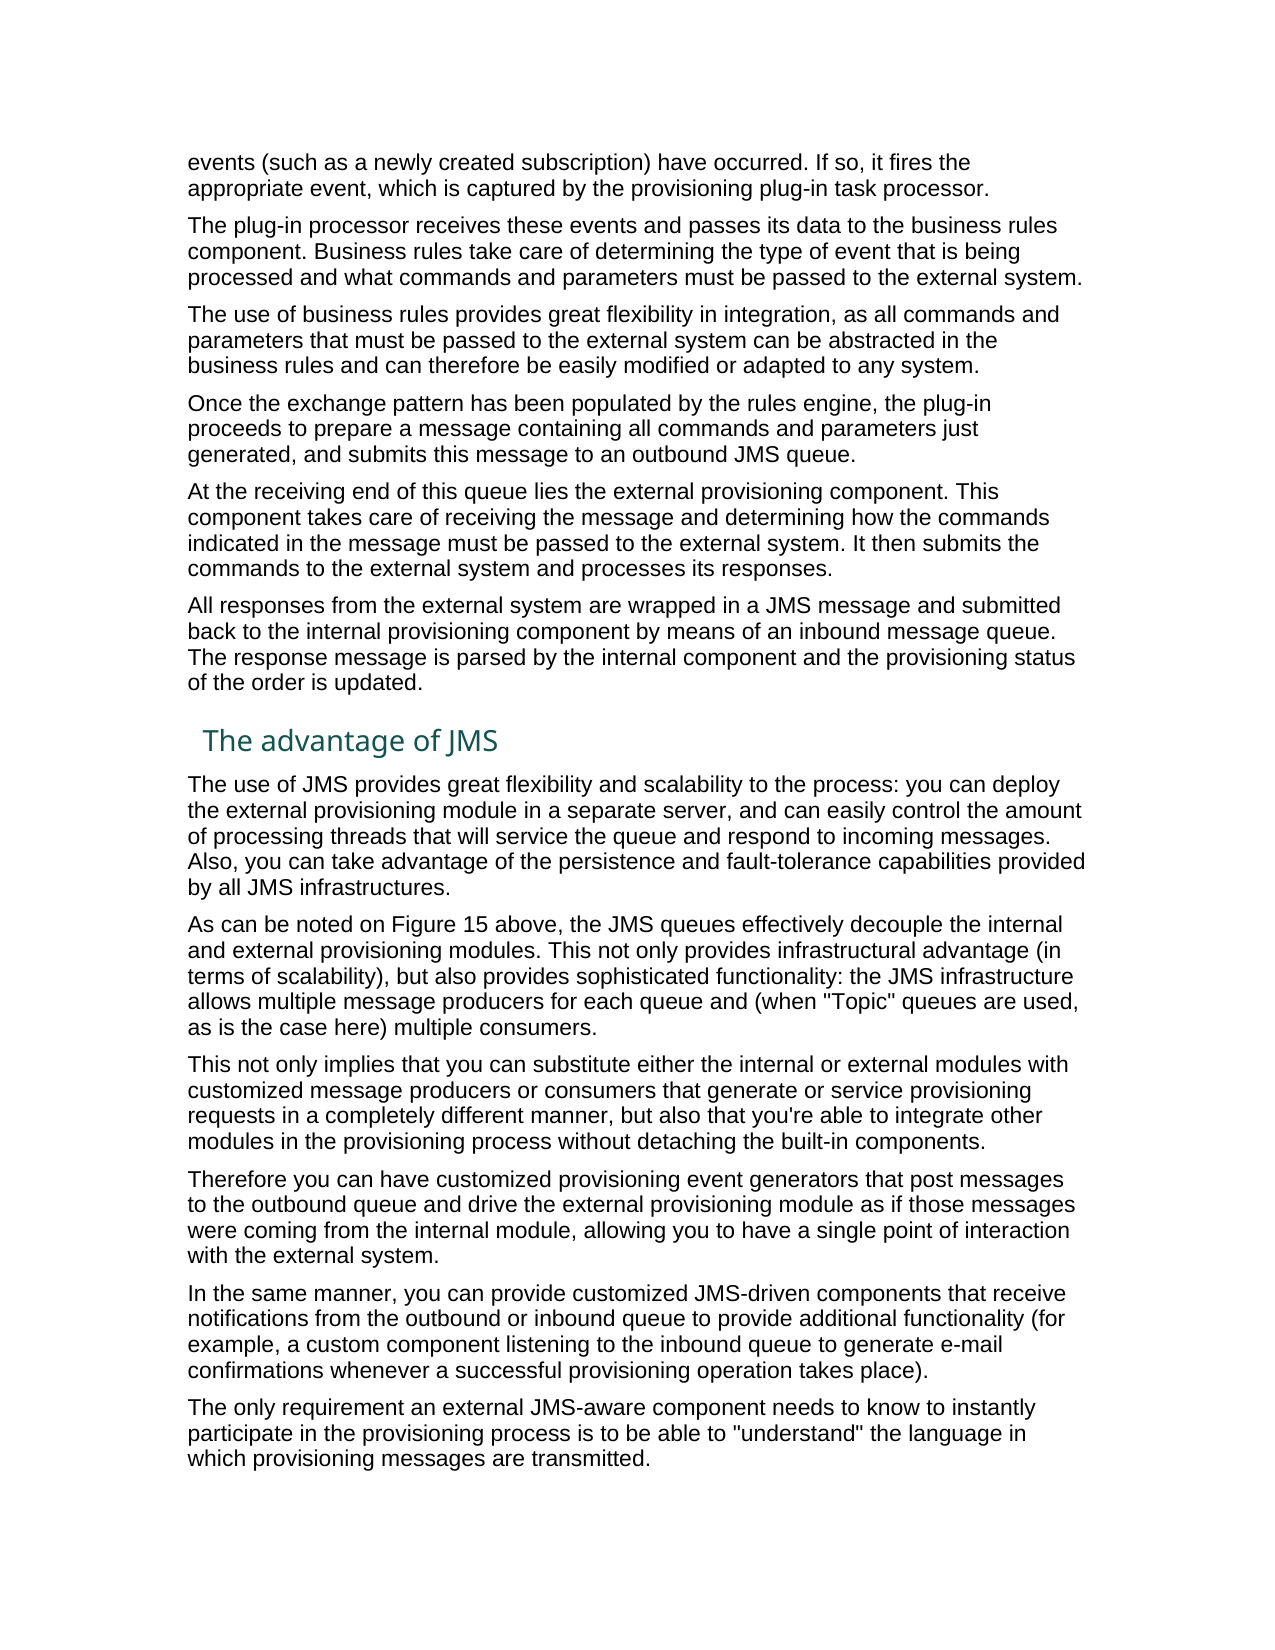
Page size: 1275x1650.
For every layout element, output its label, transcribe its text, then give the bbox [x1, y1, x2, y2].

text Therefore you can have customized provisioning event generators that post messages to the outbound queue and drive the external provisioning module as if those messages were coming from the internal module, allowing you to have a single point of interaction with the external system. [187, 1166, 1087, 1269]
text events (such as a newly created subscription) have occurred. If so, it fires the appropriate event, which is captured by the provisioning plug-in task processor. [187, 150, 1087, 201]
text Once the exchange pattern has been populated by the rules engine, the plug-in proceeds to prepare a message containing all commands and parameters just generated, and submits this message to an outbound JMS queue. [187, 390, 1087, 467]
text At the receiving end of this queue lies the external provisioning component. This component takes care of receiving the message and determining how the commands indicated in the message must be passed to the external system. It then submits the commands to the external system and processes its responses. [187, 479, 1087, 581]
text In the same manner, you can provide customized JMS-driven components that receive notifications from the outbound or inbound queue to provide additional functionality (for example, a custom component listening to the inbound queue to generate e-mail confirmations whenever a successful provisioning operation takes place). [187, 1281, 1087, 1383]
text The only requirement an external JMS-aware component needs to know to instantly participate in the provisioning process is to be able to "understand" the language in which provisioning messages are transmitted. [187, 1395, 1087, 1472]
text All responses from the external system are wrapped in a JMS message and submitted back to the internal provisioning component by means of an inbound message queue. The response message is parsed by the internal component and the provisioning status of the order is updated. [187, 593, 1087, 696]
text The plug-in processor receives these events and passes its data to the business rules component. Business rules take care of determining the type of event that is being processed and what commands and parameters must be passed to the external system. [187, 213, 1087, 290]
text This not only implies that you can substitute either the internal or external modules with customized message producers or consumers that generate or service provisioning requests in a completely different manner, but also that you're able to integrate other modules in the provisioning process without detaching the built-in components. [187, 1052, 1087, 1154]
text As can be noted on Figure 15 above, the JMS queues effectively decouple the internal and external provisioning modules. This not only provides infrastructural advantage (in terms of scalability), but also provides sophisticated functionality: the JMS infrastructure allows multiple message producers for each queue and (when "Topic" queues are used, as is the case here) multiple consumers. [187, 912, 1087, 1040]
text The use of business rules provides great flexibility in integration, as all commands and parameters that must be passed to the external system can be abstracted in the business rules and can therefore be easily modified or adapted to any system. [187, 302, 1087, 378]
subtitle The advantage of JMS [202, 721, 1087, 760]
text The use of JMS provides great flexibility and scalability to the process: you can deploy the external provisioning module in a separate server, and can easily control the amount of processing threads that will service the queue and respond to incoming messages. Also, you can take advantage of the persistence and fault-tolerance capabilities provided by all JMS infrastructures. [187, 772, 1087, 900]
